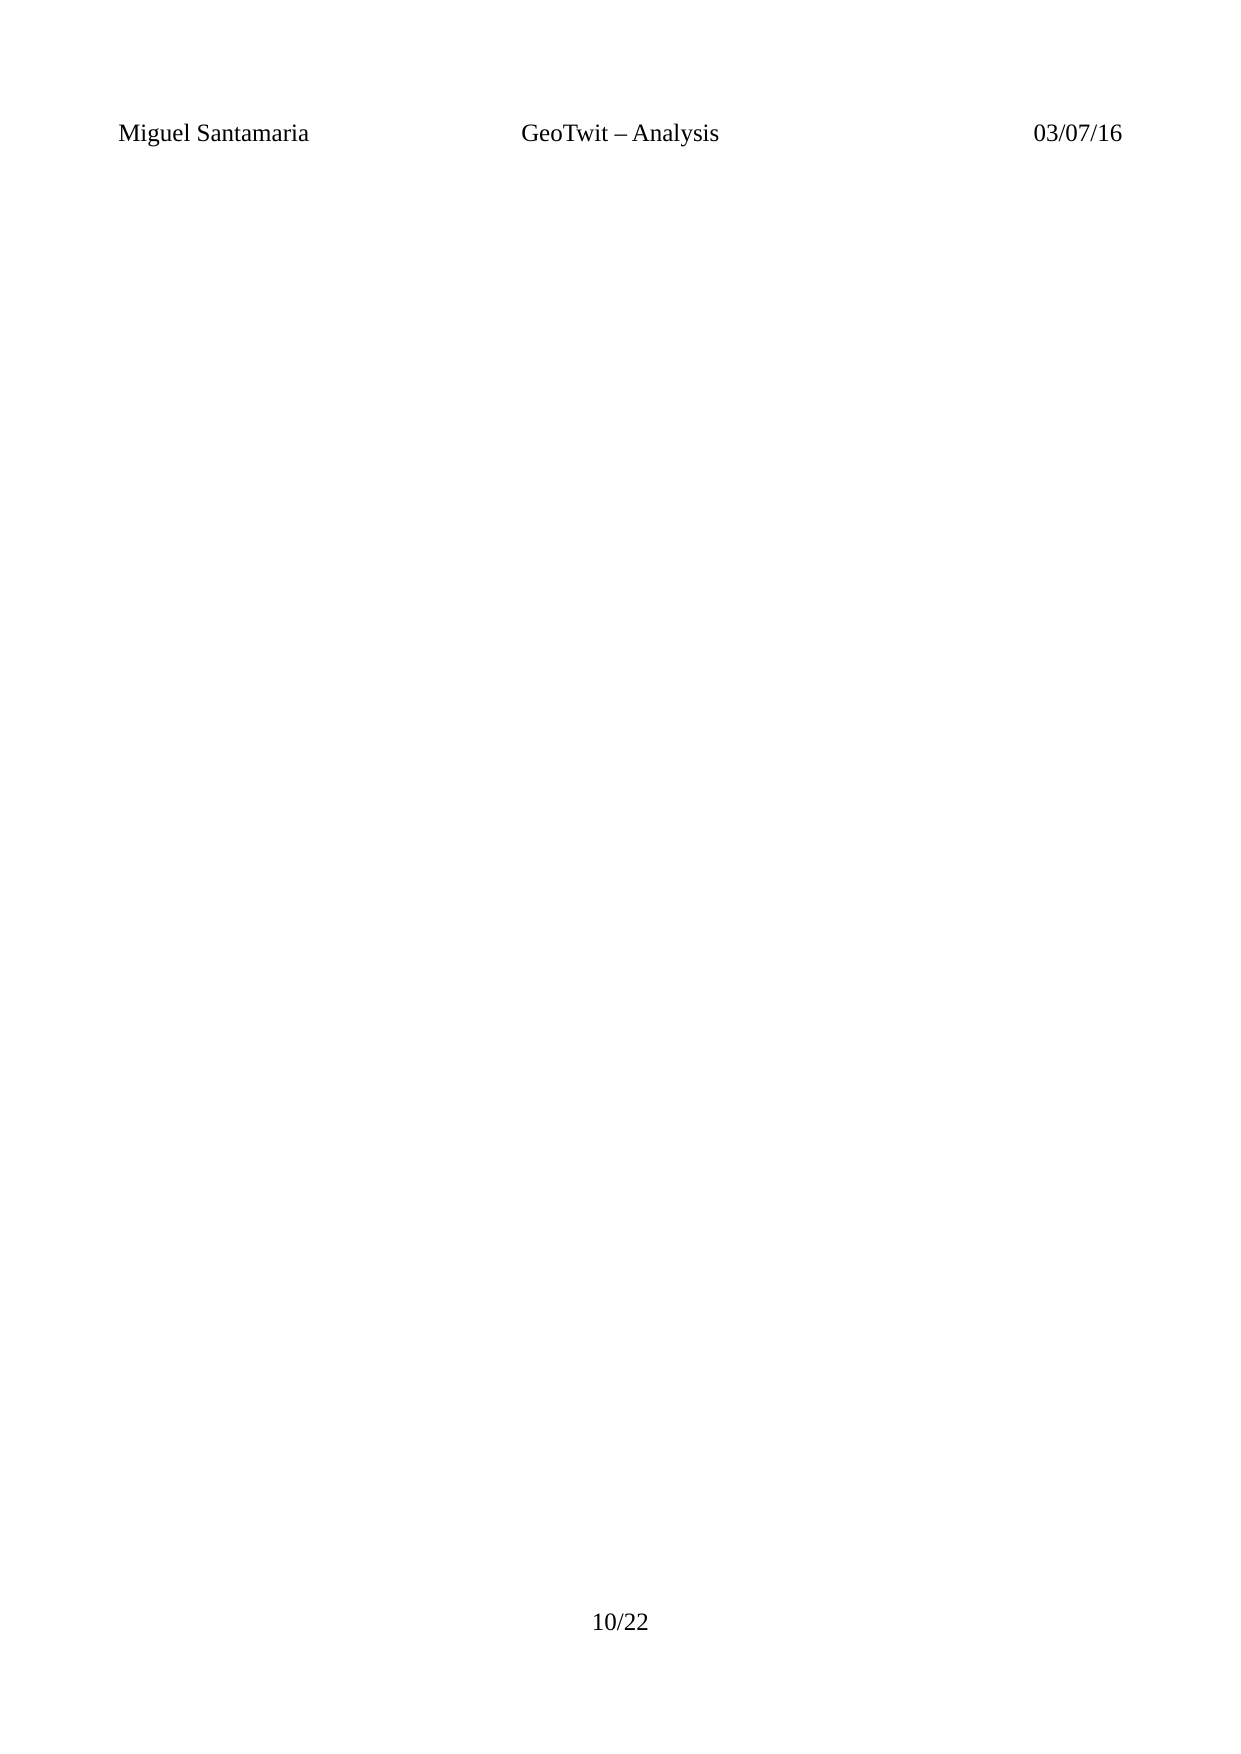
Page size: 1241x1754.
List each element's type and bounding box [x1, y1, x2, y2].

text [118, 176, 1122, 205]
